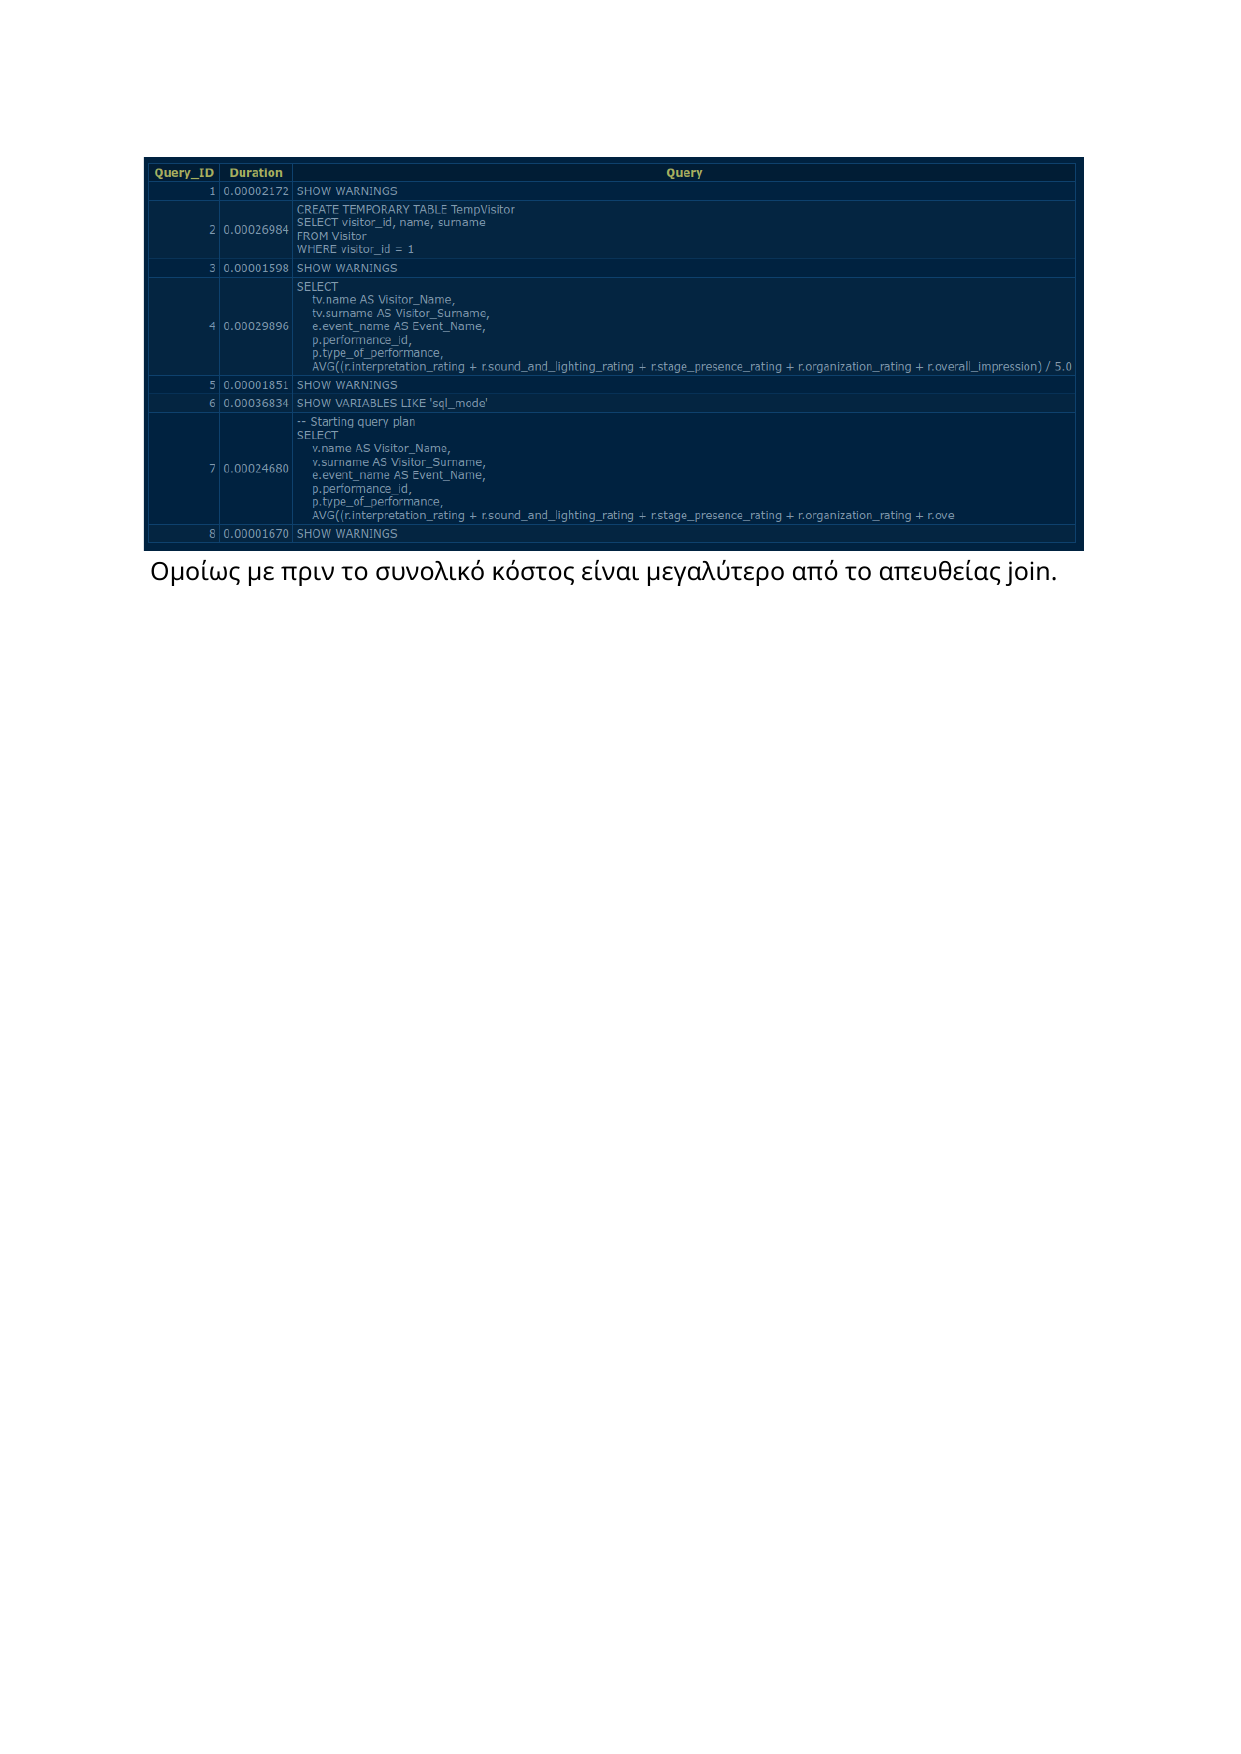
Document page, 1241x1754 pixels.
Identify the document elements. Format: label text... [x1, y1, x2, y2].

picture [143, 157, 1084, 551]
text Ομοίως με πριν το συνολικό κόστος είναι μεγαλύτερο από το απευθείας join. [150, 553, 1090, 587]
